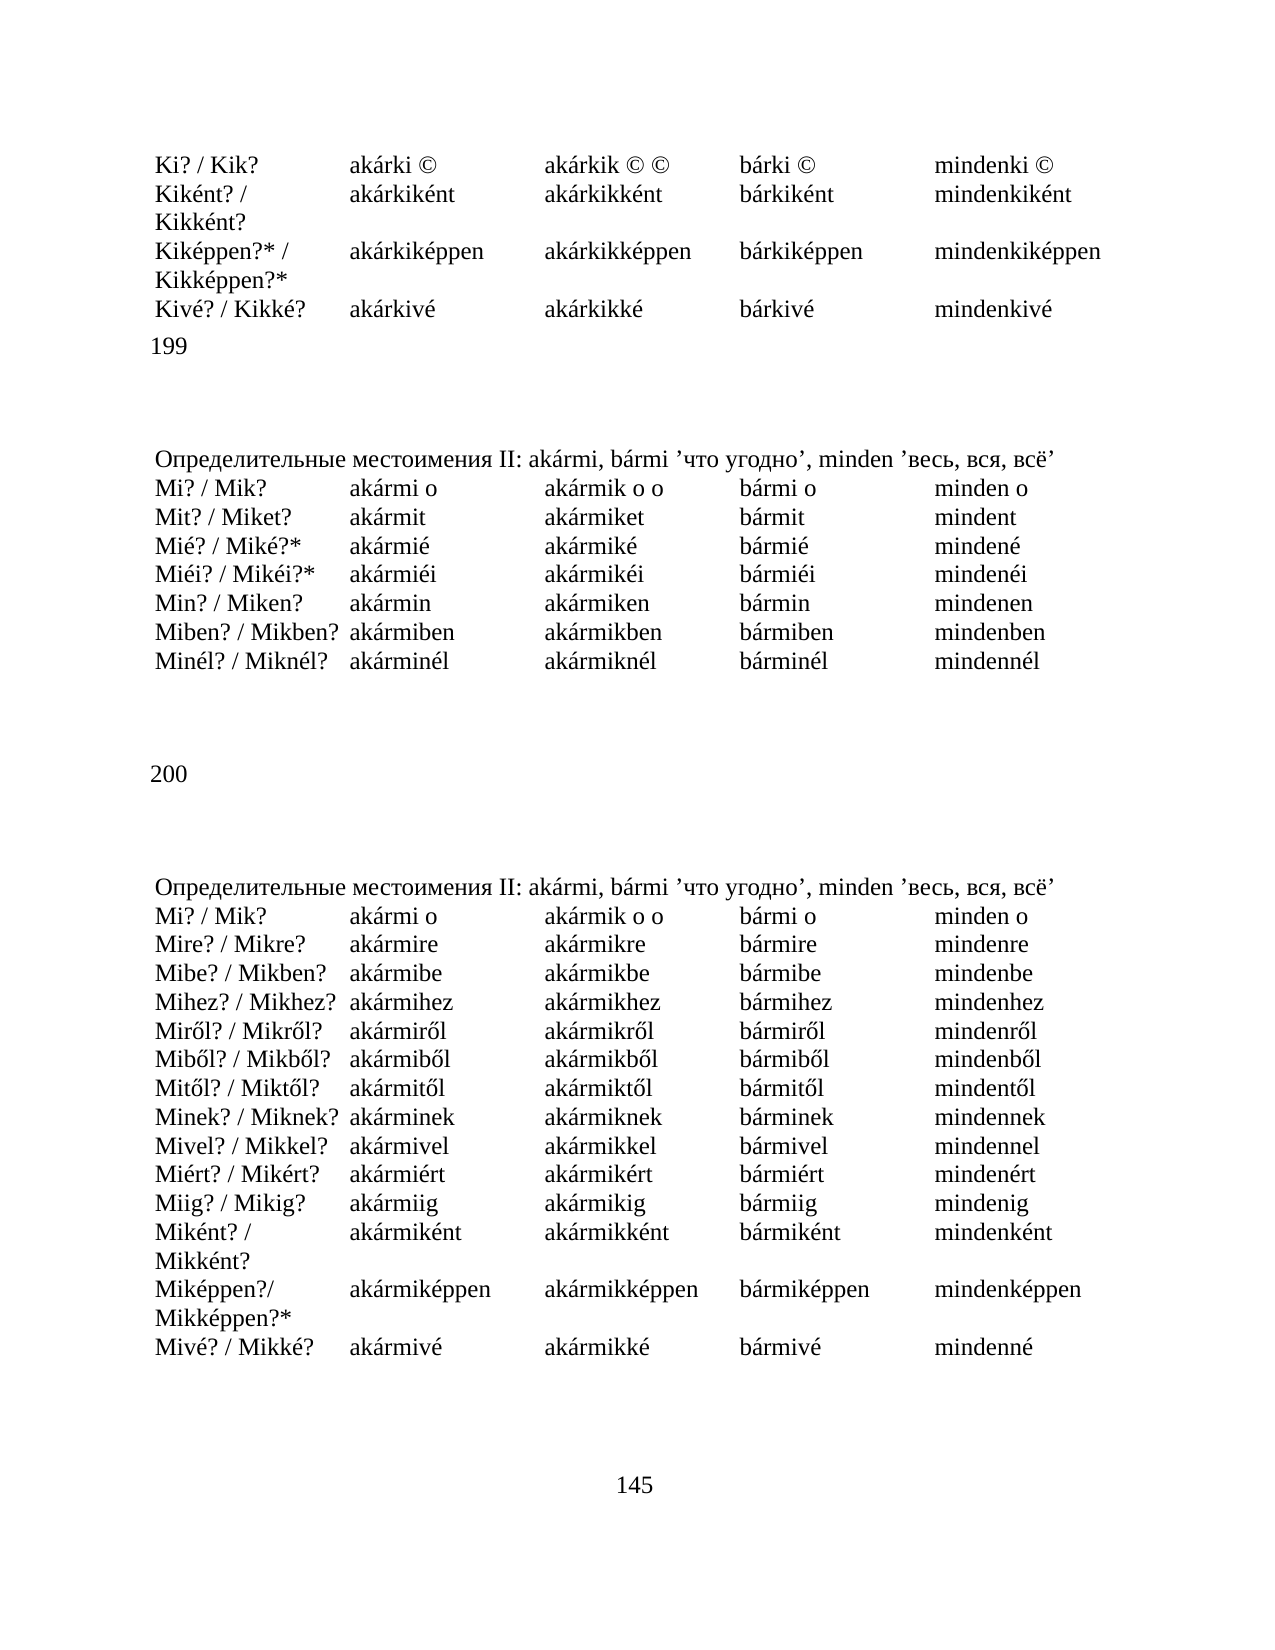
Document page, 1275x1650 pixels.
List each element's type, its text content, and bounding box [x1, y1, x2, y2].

table_cell akárkikképpen [540, 236, 735, 294]
table_cell mindenben [930, 617, 1125, 646]
table_cell bármié [735, 531, 930, 559]
table_cell mindenki © [930, 150, 1125, 179]
table_cell Mihez? / Mikhez? [150, 987, 345, 1016]
table_cell akármi о [345, 473, 540, 502]
table_cell akármitől [345, 1073, 540, 1102]
table_cell akárkivé [345, 294, 540, 322]
table_cell bármiből [735, 1045, 930, 1073]
table_cell Mi? / Mik? [150, 901, 345, 929]
table_cell akármik о о [540, 901, 735, 929]
table_cell bármit [735, 502, 930, 531]
table_cell bármire [735, 930, 930, 958]
table_cell bármiben [735, 617, 930, 646]
table_cell mindenhez [930, 987, 1125, 1016]
table_cell akárkikké [540, 294, 735, 322]
table_cell bárminél [735, 646, 930, 674]
table_cell akárkiképpen [345, 236, 540, 294]
table_cell akármiként [345, 1217, 540, 1274]
table_cell Mivé? / Mikké? [150, 1332, 345, 1361]
table_cell Mire? / Mikre? [150, 930, 345, 958]
table_cell bármi о [735, 473, 930, 502]
table_cell akárminél [345, 646, 540, 674]
table_cell akármiktől [540, 1073, 735, 1102]
table_cell akármiért [345, 1160, 540, 1188]
table_cell mindenkiként [930, 179, 1125, 236]
table_cell akárkiként [345, 179, 540, 236]
table_cell akármiké [540, 531, 735, 559]
table_cell Kivé? / Kikké? [150, 294, 345, 322]
table_cell mindenkivé [930, 294, 1125, 322]
table_cell bármi о [735, 901, 930, 929]
table_cell mindenért [930, 1160, 1125, 1188]
table_cell mindennek [930, 1102, 1125, 1131]
table_cell bármiként [735, 1217, 930, 1274]
table_cell akármibe [345, 958, 540, 987]
table_cell Mitől? / Miktől? [150, 1073, 345, 1102]
table_cell akármiéi [345, 560, 540, 588]
table_cell Miről? / Mikről? [150, 1016, 345, 1044]
table_cell akármikért [540, 1160, 735, 1188]
table_cell akármikkel [540, 1131, 735, 1159]
table_cell Miéi? / Mikéi?* [150, 560, 345, 588]
table_cell Minek? / Miknek? [150, 1102, 345, 1131]
table_cell akármiképpen [345, 1275, 540, 1332]
table_cell bármihez [735, 987, 930, 1016]
table_cell mindenként [930, 1217, 1125, 1274]
table_cell bármivé [735, 1332, 930, 1361]
table_cell bármiig [735, 1188, 930, 1217]
table_cell akármiknél [540, 646, 735, 674]
table_header Определительные местоимения II: akármi, bármi ’что угодно’, minden ’весь, вся, всё’ [150, 445, 1125, 473]
table_cell mindenné [930, 1332, 1125, 1361]
table_header Определительные местоимения II: akármi, bármi ’что угодно’, minden ’весь, вся, всё’ [150, 872, 1125, 901]
table_cell Min? / Miken? [150, 588, 345, 617]
table_cell Mi? / Mik? [150, 473, 345, 502]
table_cell Ki? / Kik? [150, 150, 345, 179]
text 200 [150, 759, 1125, 788]
table_cell mindennel [930, 1131, 1125, 1159]
table_cell akármit [345, 502, 540, 531]
table_cell akármikként [540, 1217, 735, 1274]
table_cell akármiből [345, 1045, 540, 1073]
table_cell akármiket [540, 502, 735, 531]
table_cell Minél? / Miknél? [150, 646, 345, 674]
table_cell akármihez [345, 987, 540, 1016]
table_cell mindenről [930, 1016, 1125, 1044]
table_cell mindenig [930, 1188, 1125, 1217]
table_cell bárkiként [735, 179, 930, 236]
text 199 [150, 331, 1125, 360]
table_cell Mit? / Miket? [150, 502, 345, 531]
table_cell akármiig [345, 1188, 540, 1217]
table_cell mindené [930, 531, 1125, 559]
table_cell akármikben [540, 617, 735, 646]
table_cell akármikéi [540, 560, 735, 588]
table_cell akármiben [345, 617, 540, 646]
table_cell bármivel [735, 1131, 930, 1159]
table_cell bármiért [735, 1160, 930, 1188]
table_cell akármikbe [540, 958, 735, 987]
table_cell akárki © [345, 150, 540, 179]
table_cell Kiként? / Kikként? [150, 179, 345, 236]
table_cell akármik о о [540, 473, 735, 502]
table_cell minden о [930, 473, 1125, 502]
table_cell akármikké [540, 1332, 735, 1361]
table_cell akármikhez [540, 987, 735, 1016]
table_cell akármivel [345, 1131, 540, 1159]
table_cell akármiknek [540, 1102, 735, 1131]
table_cell mindennél [930, 646, 1125, 674]
table_cell akármiken [540, 588, 735, 617]
table_cell mindenkiképpen [930, 236, 1125, 294]
table_cell bármin [735, 588, 930, 617]
table_cell Miig? / Mikig? [150, 1188, 345, 1217]
table_cell akárkikként [540, 179, 735, 236]
table_cell akármin [345, 588, 540, 617]
table_cell mindentől [930, 1073, 1125, 1102]
table_cell bárminek [735, 1102, 930, 1131]
table_cell Miképpen?/ Mikképpen?* [150, 1275, 345, 1332]
table_cell Mié? / Miké?* [150, 531, 345, 559]
table_cell Miben? / Mikben? [150, 617, 345, 646]
table_cell akármikre [540, 930, 735, 958]
table_cell akármikig [540, 1188, 735, 1217]
table_cell bárkivé [735, 294, 930, 322]
table_cell mindenből [930, 1045, 1125, 1073]
table_cell akármikképpen [540, 1275, 735, 1332]
table_cell mindenen [930, 588, 1125, 617]
table_cell bármitől [735, 1073, 930, 1102]
table_cell bárkiképpen [735, 236, 930, 294]
table_cell Mivel? / Mikkel? [150, 1131, 345, 1159]
table_cell bárki © [735, 150, 930, 179]
table_cell Miből? / Mikből? [150, 1045, 345, 1073]
table_cell Kiképpen?* / Kikképpen?* [150, 236, 345, 294]
table_cell mindenképpen [930, 1275, 1125, 1332]
table_cell Miként? / Mikként? [150, 1217, 345, 1274]
table_cell mindenbe [930, 958, 1125, 987]
table_cell minden о [930, 901, 1125, 929]
table_cell mindenéi [930, 560, 1125, 588]
table_cell akármiről [345, 1016, 540, 1044]
table_cell bármiéi [735, 560, 930, 588]
table_cell mindent [930, 502, 1125, 531]
table_cell akármire [345, 930, 540, 958]
table_cell akárkik © © [540, 150, 735, 179]
table_cell akármikből [540, 1045, 735, 1073]
table_cell Mibe? / Mikben? [150, 958, 345, 987]
table_cell akármivé [345, 1332, 540, 1361]
table_cell bármiről [735, 1016, 930, 1044]
table_cell Miért? / Mikért? [150, 1160, 345, 1188]
table_cell akármi о [345, 901, 540, 929]
table_cell akárminek [345, 1102, 540, 1131]
table_cell bármiképpen [735, 1275, 930, 1332]
table_cell akármié [345, 531, 540, 559]
table_cell akármikről [540, 1016, 735, 1044]
table_cell bármibe [735, 958, 930, 987]
table_cell mindenre [930, 930, 1125, 958]
